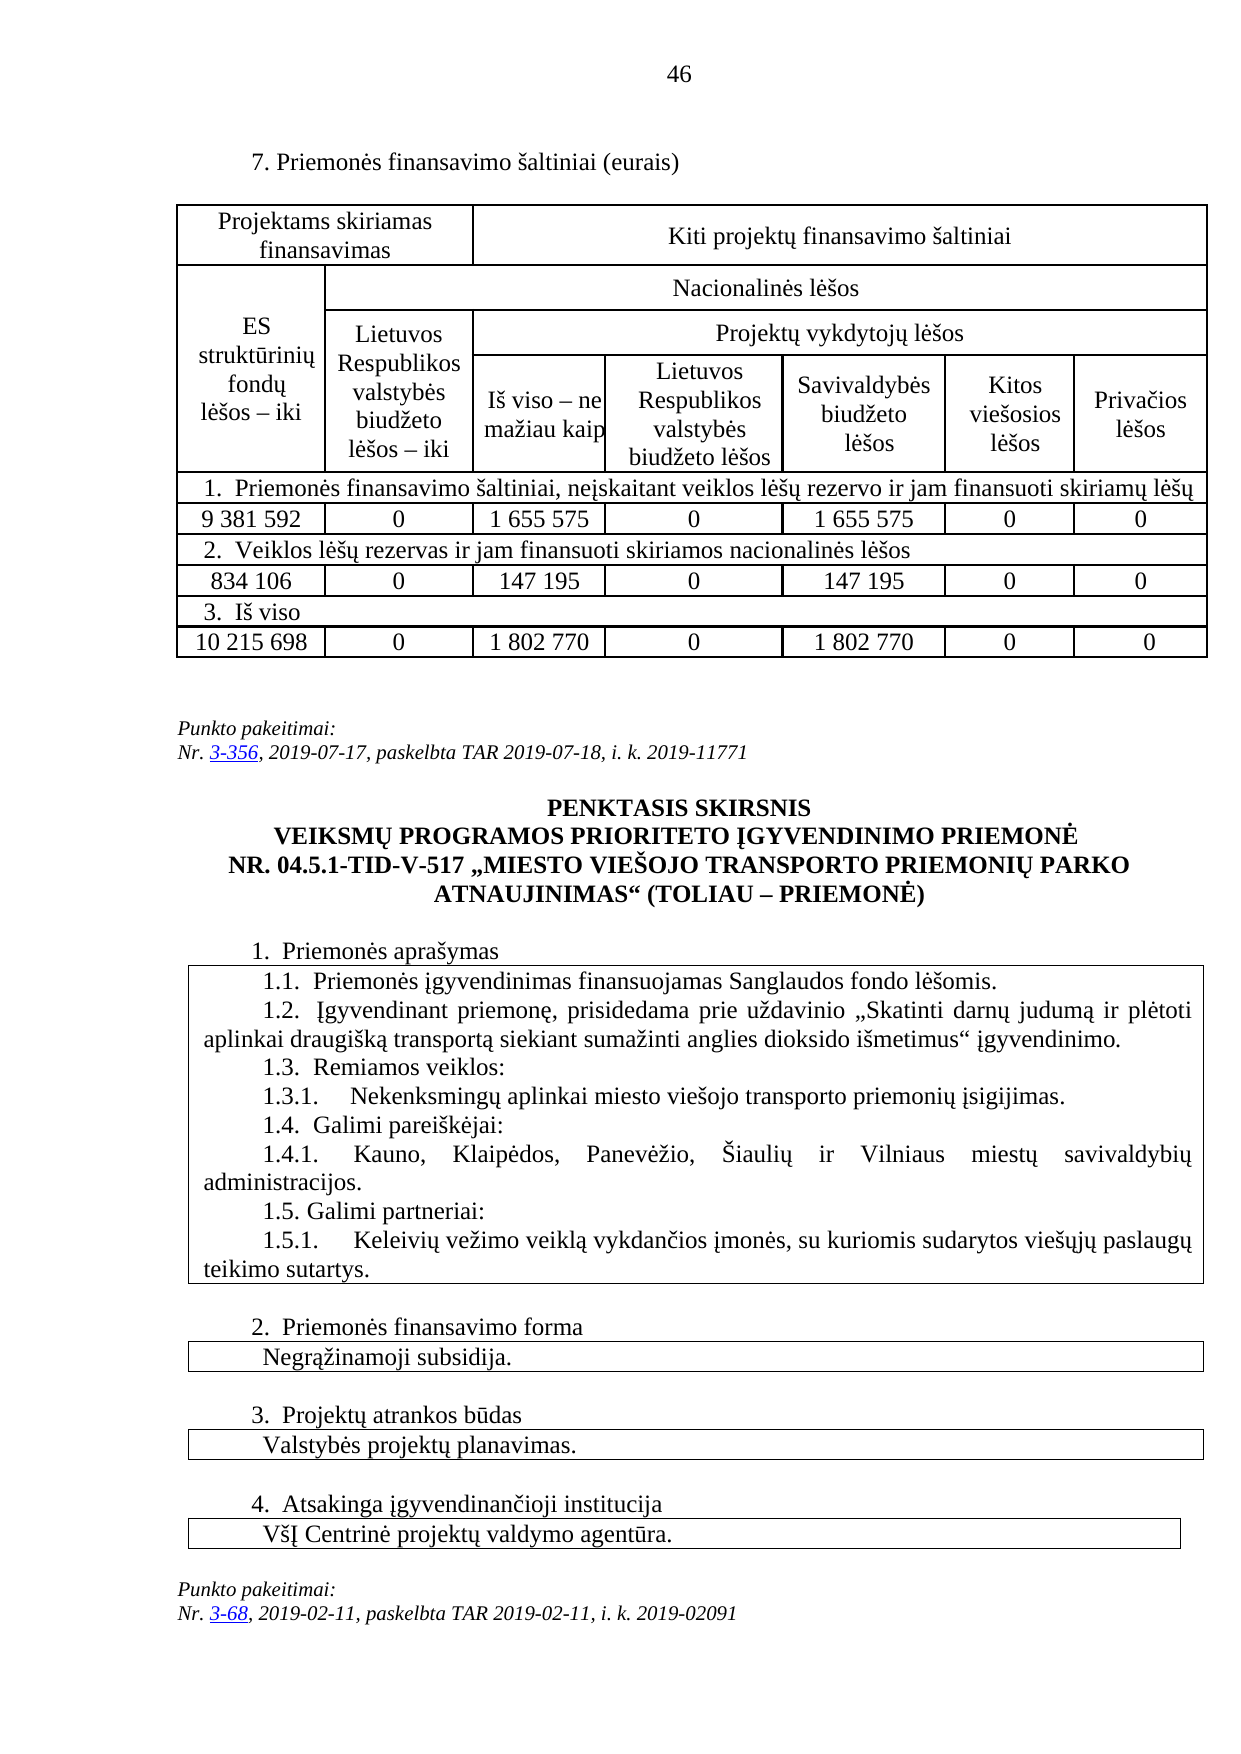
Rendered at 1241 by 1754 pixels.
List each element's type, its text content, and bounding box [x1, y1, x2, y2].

table_cell 0 [326, 504, 472, 533]
table_cell 10 215 698 [178, 628, 324, 656]
table_cell Lietuvos Respublikos valstybės biudžeto lėšos – iki [326, 311, 472, 471]
table_cell 1.4. Galimi pareiškėjai: 1.4.1. Kauno, Klaipėdos, Panevėžio, Šiaulių ir Vilniaus miestų savivaldybių administracijos. [189, 1110, 1203, 1196]
table_cell 147 195 [474, 566, 604, 594]
table_cell 3. Iš viso [178, 597, 1206, 625]
table_cell 1.2. Įgyvendinant priemonę, prisidedama prie uždavinio „Skatinti darnų judumą ir plėtoti aplinkai draugišką transportą siekiant sumažinti anglies dioksido išmetimus“ įgyvendinimo. [189, 995, 1203, 1052]
table_cell 2. Veiklos lėšų rezervas ir jam finansuoti skiriamos nacionalinės lėšos [178, 535, 1206, 564]
table_cell 1 655 575 [784, 504, 944, 533]
table_cell 9 381 592 [178, 504, 324, 533]
table_cell Privačios lėšos [1075, 356, 1206, 471]
table_cell 0 [606, 566, 781, 594]
table_cell 1. Priemonės finansavimo šaltiniai, neįskaitant veiklos lėšų rezervo ir jam finansuoti skiriamų lėšų [178, 473, 1206, 502]
table_header Valstybės projektų planavimas. [189, 1430, 1203, 1459]
table_cell 0 [1075, 628, 1206, 656]
text Punkto pakeitimai: [177, 716, 1181, 740]
text 7. Priemonės finansavimo šaltiniai (eurais) [251, 147, 1181, 176]
table_cell 1 802 770 [784, 628, 944, 656]
table_cell Kitos viešosios lėšos [946, 356, 1073, 471]
table_cell ES struktūrinių fondų lėšos – iki [178, 266, 324, 471]
text Nr. 3-356, 2019-07-17, paskelbta TAR 2019-07-18, i. k. 2019-11771 [177, 740, 1181, 764]
table_cell Lietuvos Respublikos valstybės biudžeto lėšos [606, 356, 781, 471]
text 2. Priemonės finansavimo forma [251, 1312, 1181, 1341]
text Nr. 3-68, 2019-02-11, paskelbta TAR 2019-02-11, i. k. 2019-02091 [177, 1601, 1181, 1625]
table_cell 0 [946, 504, 1073, 533]
text 3. Projektų atrankos būdas [251, 1401, 1181, 1429]
table_cell 0 [326, 628, 472, 656]
table_header Projektams skiriamas finansavimas [178, 206, 472, 264]
table_cell 1 655 575 [474, 504, 604, 533]
table_header Kiti projektų finansavimo šaltiniai [474, 206, 1206, 264]
table_cell 1.5. Galimi partneriai: 1.5.1. Keleivių vežimo veiklą vykdančios įmonės, su kuriomis sudarytos viešųjų paslaugų teikimo sutartys. [189, 1196, 1203, 1282]
text 4. Atsakinga įgyvendinančioji institucija [251, 1489, 1181, 1518]
table_cell 0 [606, 504, 781, 533]
table_cell 0 [326, 566, 472, 594]
table_header VšĮ Centrinė projektų valdymo agentūra. [189, 1519, 1180, 1547]
table_cell Projektų vykdytojų lėšos [474, 311, 1206, 354]
table_header Negrąžinamoji subsidija. [189, 1342, 1203, 1371]
text Punkto pakeitimai: [177, 1577, 1181, 1601]
text 1. Priemonės aprašymas [251, 936, 1181, 965]
table_cell 0 [946, 566, 1073, 594]
text VEIKSMŲ PROGRAMOS PRIORITETO ĮGYVENDINIMO PRIEMONĖ [177, 821, 1181, 850]
text NR. 04.5.1-TID-V-517 „Miesto viešojo transporto priemonių parko atnaujinimas“ (TOLIAU – priemonė) [177, 850, 1181, 908]
text PENKTASIS SKIRSNIS [177, 793, 1181, 821]
table_cell 0 [1075, 566, 1206, 594]
table_cell 0 [946, 628, 1073, 656]
table_cell 0 [1075, 504, 1206, 533]
table_cell Savivaldybės biudžeto lėšos [784, 356, 944, 471]
table_cell 834 106 [178, 566, 324, 594]
table_cell Iš viso – ne mažiau kaip [474, 356, 604, 471]
table_cell 147 195 [784, 566, 944, 594]
table_cell 1 802 770 [474, 628, 604, 656]
table_header 1.1. Priemonės įgyvendinimas finansuojamas Sanglaudos fondo lėšomis. [189, 966, 1203, 995]
table_cell 0 [606, 628, 781, 656]
table_cell Nacionalinės lėšos [326, 266, 1206, 309]
table_cell 1.3. Remiamos veiklos: 1.3.1. Nekenksmingų aplinkai miesto viešojo transporto priemonių įsigijimas. [189, 1053, 1203, 1110]
